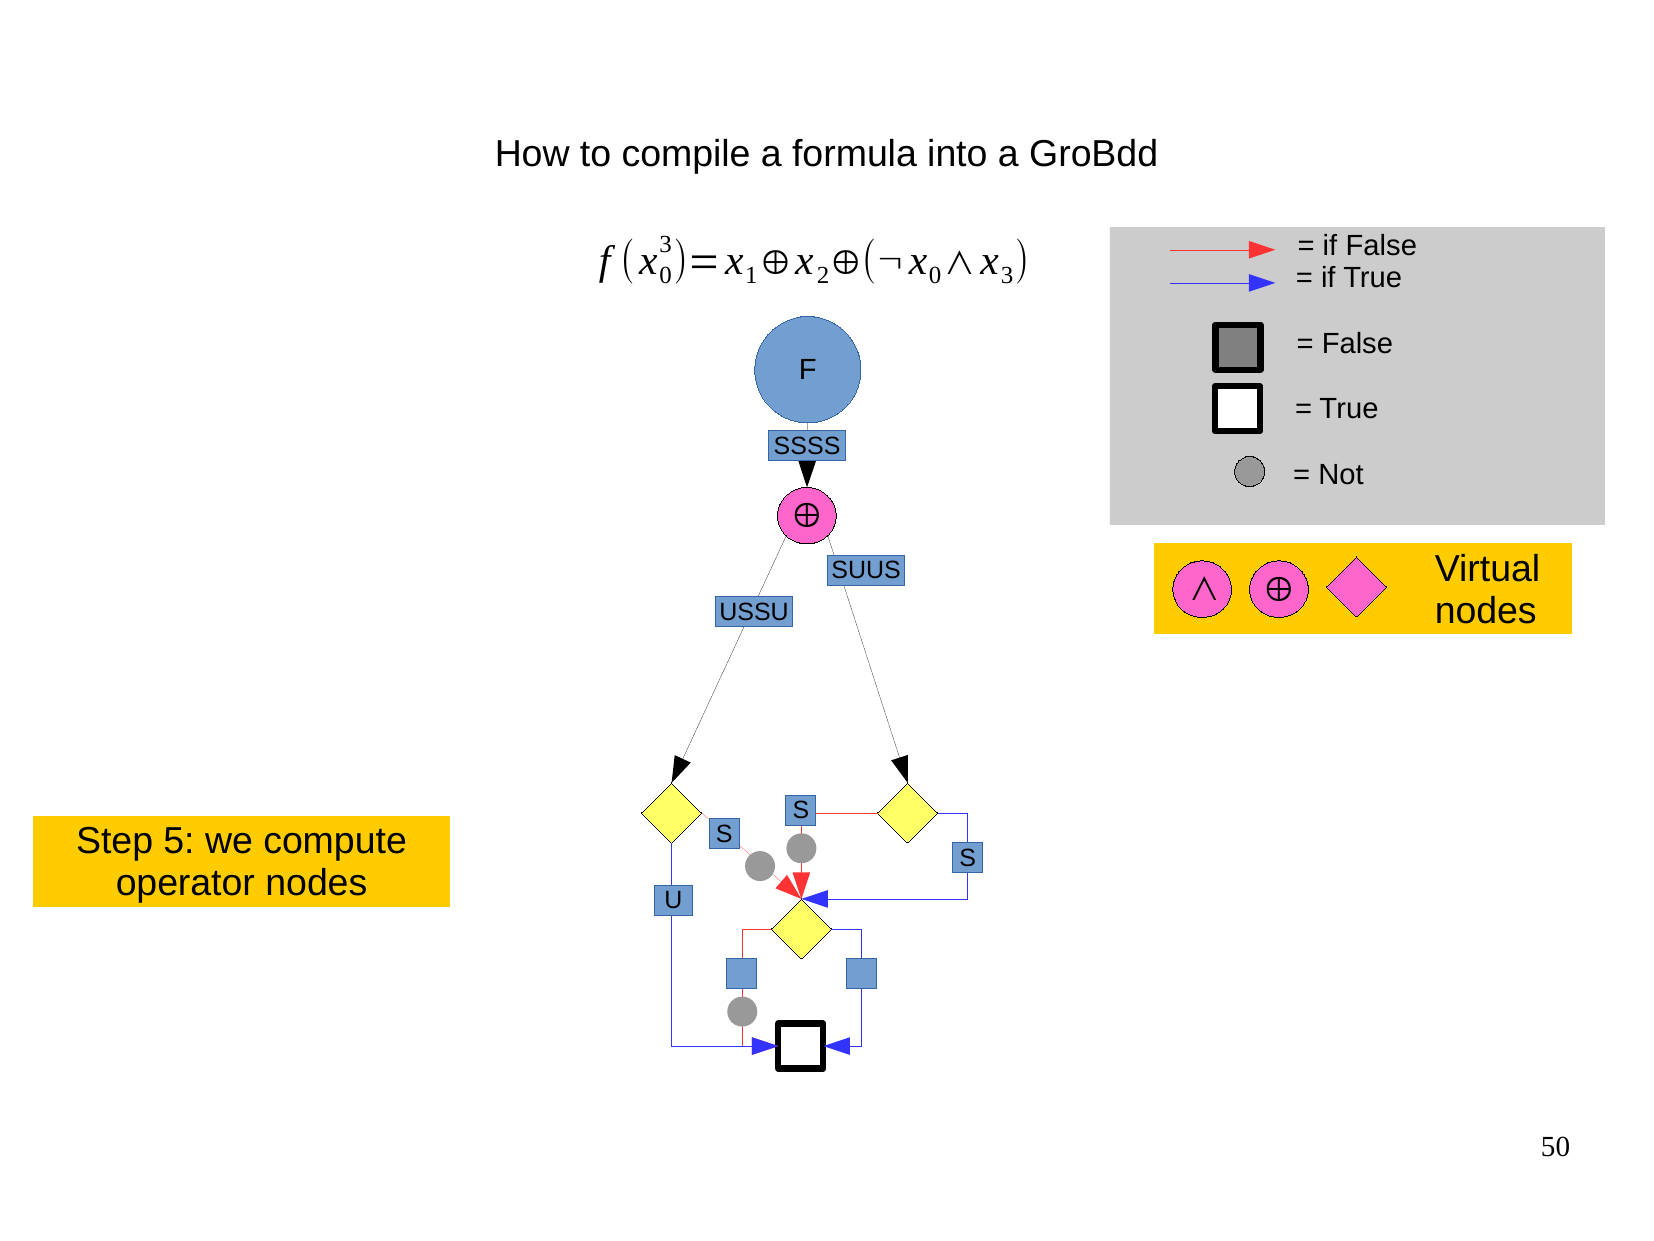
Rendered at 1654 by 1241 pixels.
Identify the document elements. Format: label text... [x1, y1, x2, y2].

text_box SSSS [768, 430, 846, 461]
text_box [1215, 386, 1261, 432]
text_box [1234, 456, 1265, 487]
text_box = if False = if True = False = True = Not [1109, 227, 1605, 525]
text_box [787, 537, 826, 544]
text_box [727, 996, 758, 1027]
text_box [877, 782, 938, 843]
text_box [1154, 543, 1420, 634]
text_box Virtual nodes [1420, 540, 1571, 639]
text_box S [709, 818, 740, 849]
text_box Step 5: we compute operator nodes [33, 816, 450, 907]
chart [590, 257, 1036, 289]
text_box [641, 782, 701, 843]
text_box [846, 958, 877, 989]
text_box [745, 851, 776, 882]
text_box [726, 958, 757, 989]
chart [1181, 563, 1229, 610]
text_box S [952, 842, 983, 873]
text_box [771, 899, 832, 959]
chart [1254, 563, 1302, 610]
text_box [1215, 324, 1261, 370]
text_box [830, 498, 837, 533]
text_box SUUS [827, 555, 905, 586]
text_box [777, 500, 782, 531]
text_box [786, 833, 817, 864]
text_box S [785, 795, 816, 826]
chart [782, 490, 830, 537]
text_box F [754, 316, 861, 423]
text_box USSU [715, 596, 793, 627]
text_box [778, 1023, 824, 1069]
text_box U [654, 885, 693, 916]
title How to compile a formula into a GroBdd [82, 49, 1571, 257]
